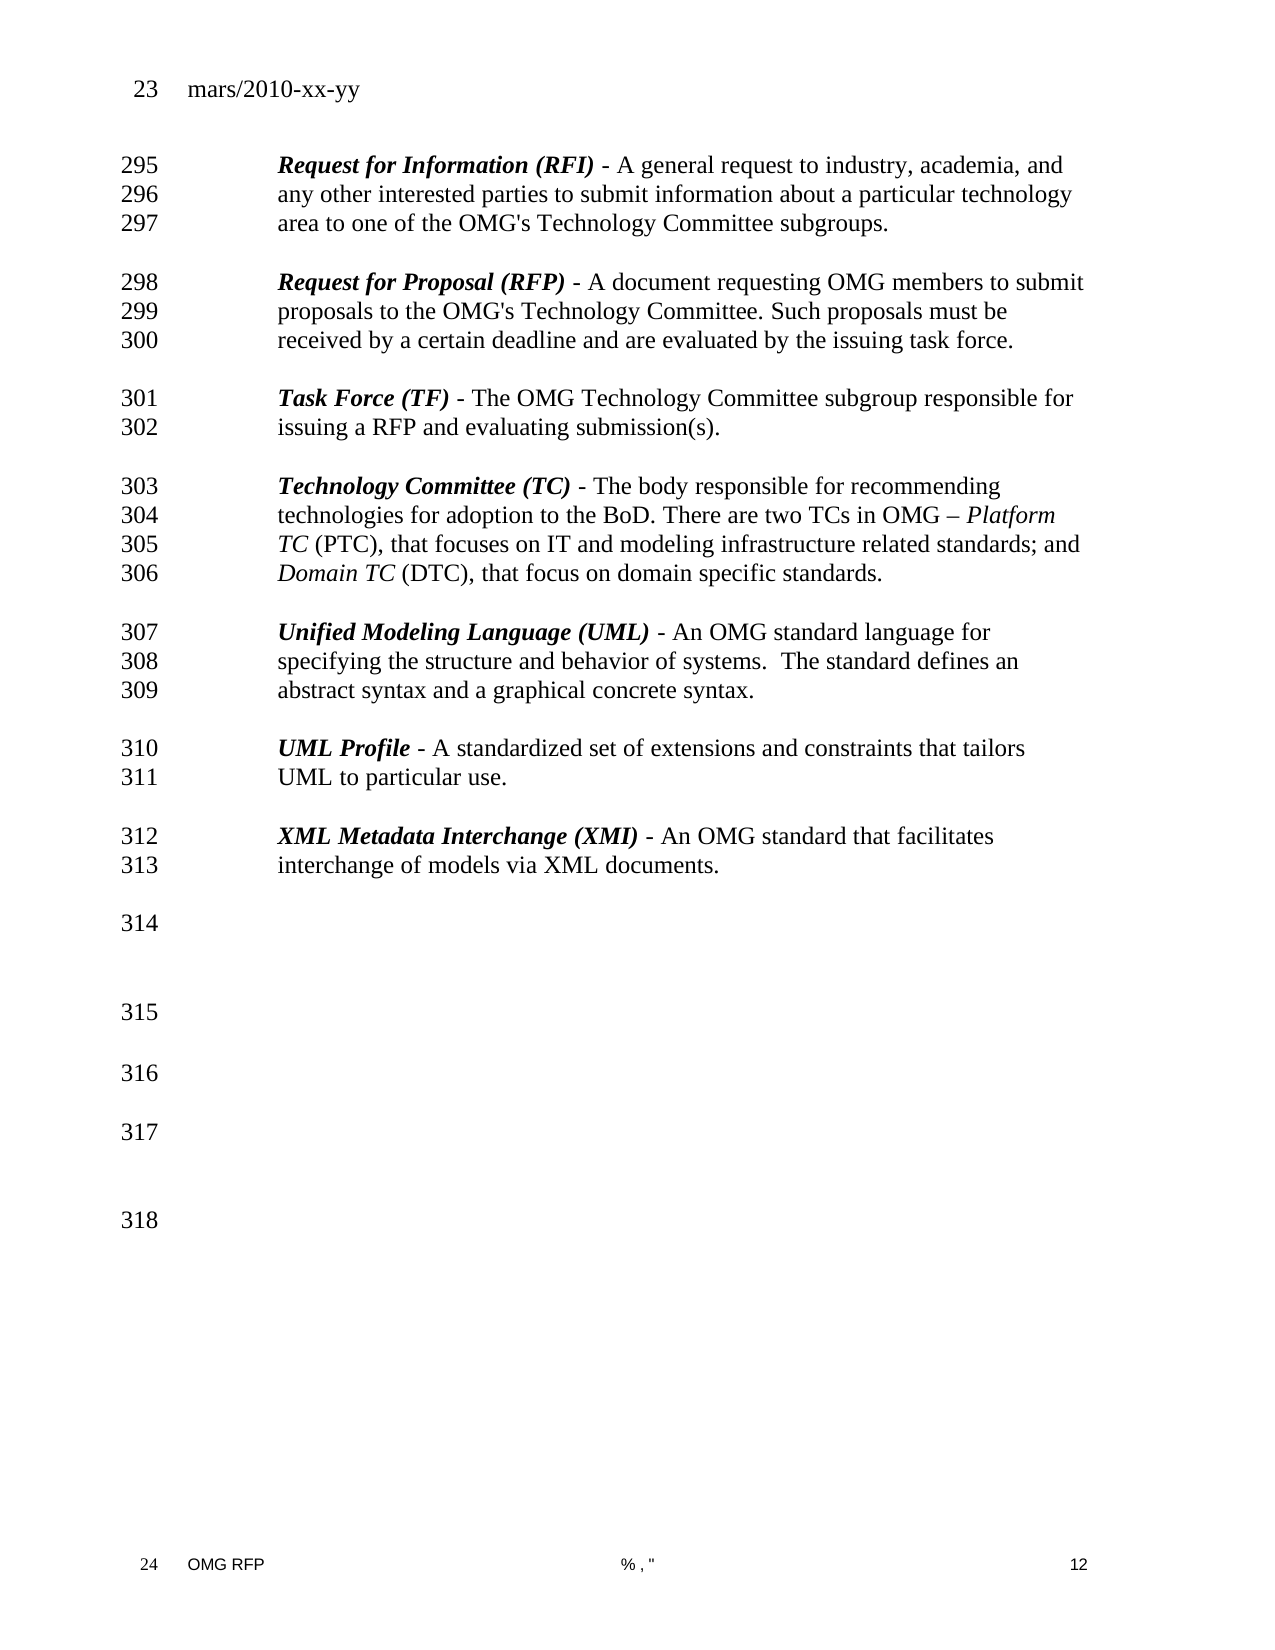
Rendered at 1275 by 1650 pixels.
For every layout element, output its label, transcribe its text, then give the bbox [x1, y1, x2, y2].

text XML Metadata Interchange (XMI) - An OMG standard that facilitates interchange of models via XML documents. [277, 821, 1087, 879]
text Unified Modeling Language (UML) - An OMG standard language for specifying the structure and behavior of systems. The standard defines an abstract syntax and a graphical concrete syntax. [277, 617, 1087, 704]
text Technology Committee (TC) - The body responsible for recommending technologies for adoption to the BoD. There are two TCs in OMG – Platform TC (PTC), that focuses on IT and modeling infrastructure related standards; and Domain TC (DTC), that focus on domain specific standards. [277, 471, 1087, 587]
text Request for Proposal (RFP) - A document requesting OMG members to submit proposals to the OMG's Technology Committee. Such proposals must be received by a certain deadline and are evaluated by the issuing task force. [277, 267, 1087, 354]
text Task Force (TF) - The OMG Technology Committee subgroup responsible for issuing a RFP and evaluating submission(s). [277, 383, 1087, 442]
text UML Profile - A standardized set of extensions and constraints that tailors UML to particular use. [277, 733, 1087, 792]
text Request for Information (RFI) - A general request to industry, academia, and any other interested parties to submit information about a particular technology area to one of the OMG's Technology Committee subgroups. [277, 150, 1087, 237]
